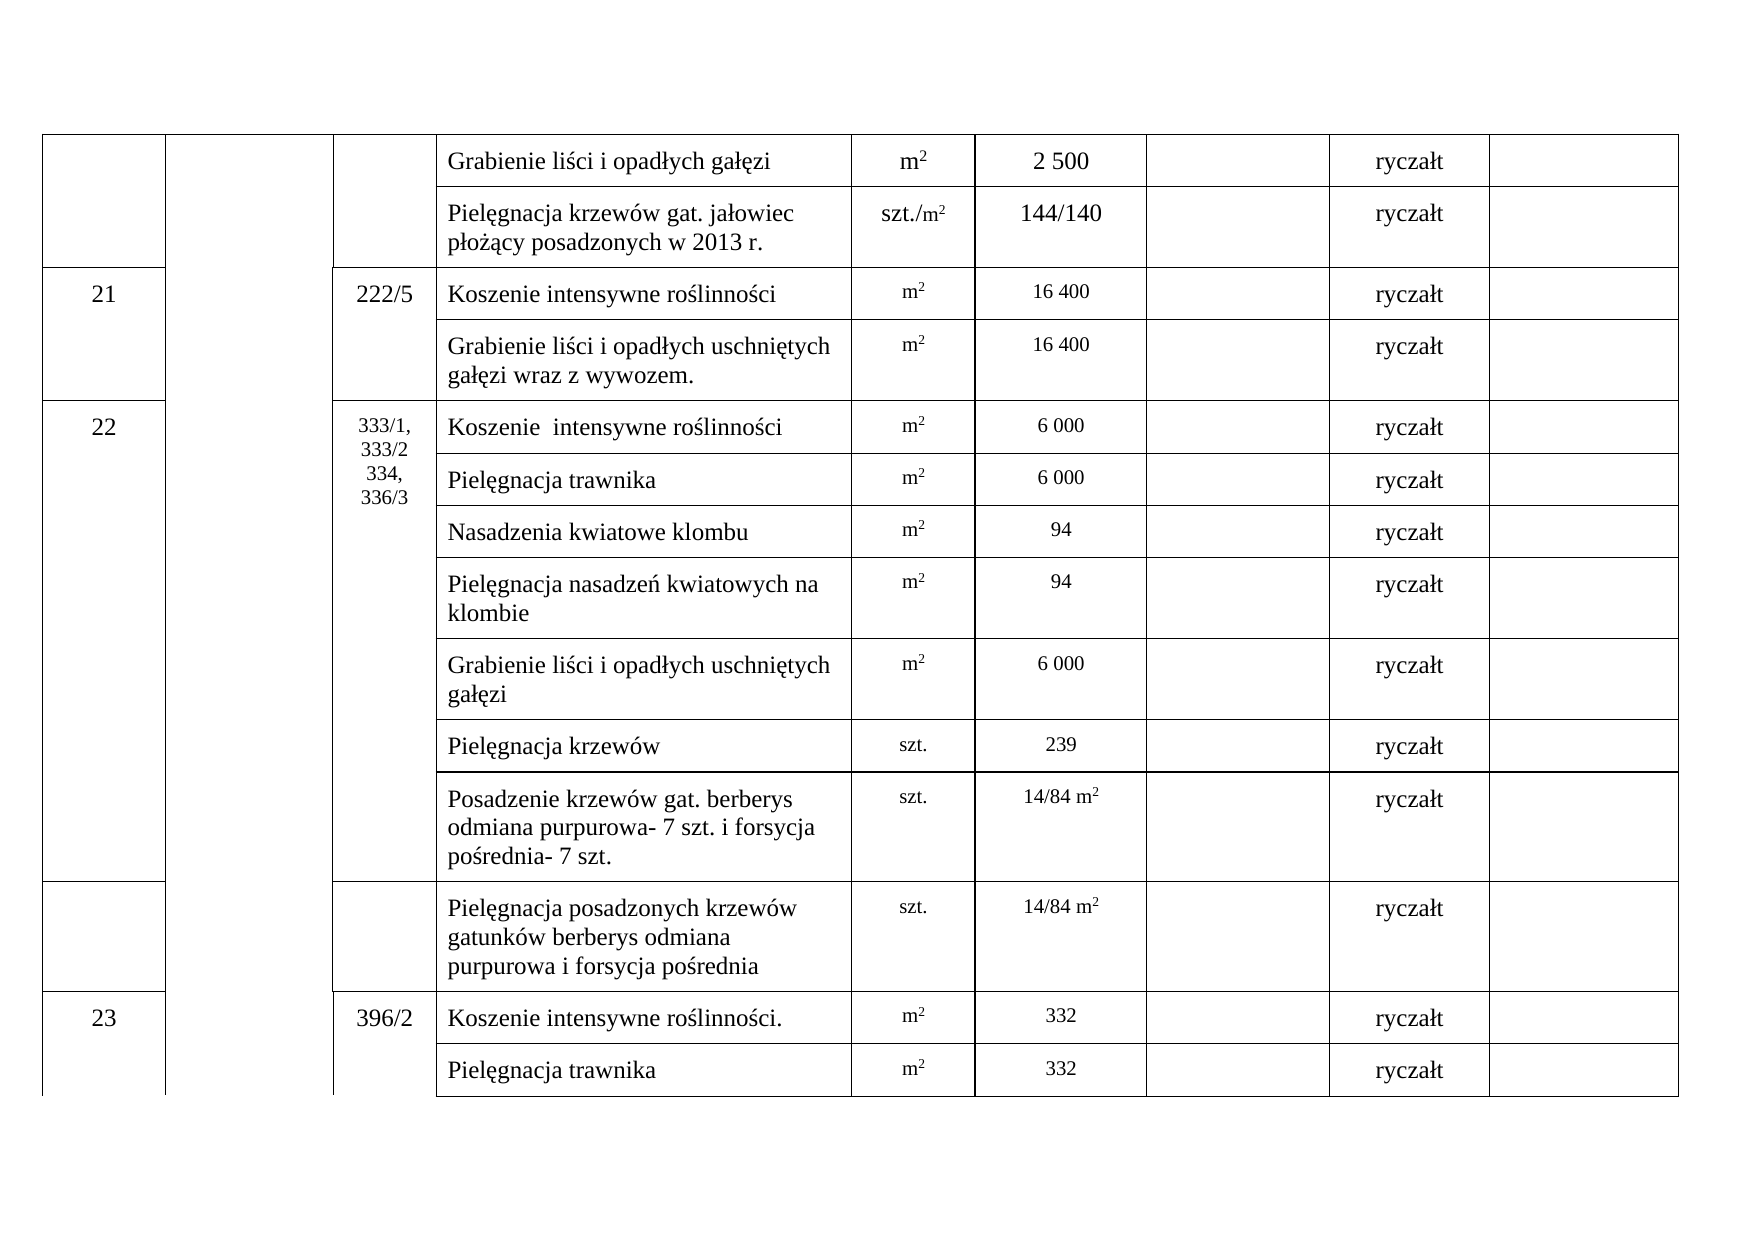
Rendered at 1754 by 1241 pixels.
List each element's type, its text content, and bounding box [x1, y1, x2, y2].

table_cell Grabienie liści i opadłych uschniętych gałęzi wraz z wywozem. [437, 320, 851, 400]
table_cell m2 [852, 135, 974, 186]
table_cell [1147, 454, 1329, 505]
table_cell ryczałt [1330, 320, 1489, 400]
table_cell [1147, 720, 1329, 771]
table_cell szt./m2 [852, 187, 974, 267]
table_cell Pielęgnacja krzewów gat. jałowiec płożący posadzonych w 2013 r. [437, 187, 851, 267]
table_cell szt. [852, 773, 974, 881]
table_cell Pielęgnacja krzewów [437, 720, 851, 771]
table_cell ryczałt [1330, 401, 1489, 452]
table_cell m2 [852, 506, 974, 557]
table_cell [1147, 268, 1329, 319]
table_cell [1490, 1044, 1678, 1096]
table_cell ryczałt [1330, 720, 1489, 771]
table_cell Pielęgnacja posadzonych krzewów gatunków berberys odmiana purpurowa i forsycja pośrednia [437, 882, 851, 991]
table_cell [1147, 992, 1329, 1043]
table_cell Koszenie intensywne roślinności [437, 268, 851, 319]
table_cell ryczałt [1330, 506, 1489, 557]
table_cell 2 500 [976, 135, 1146, 186]
table_cell [1490, 992, 1678, 1043]
table_cell [1147, 558, 1329, 638]
table_cell [1147, 401, 1329, 452]
table_cell m2 [852, 320, 974, 400]
table_cell [1490, 320, 1678, 400]
table_cell [1490, 268, 1678, 319]
table_cell [1490, 454, 1678, 505]
table_cell [1147, 773, 1329, 881]
table_cell [1490, 720, 1678, 771]
table_cell 14/84 m2 [976, 773, 1146, 881]
table_cell ryczałt [1330, 268, 1489, 319]
table_cell [1147, 320, 1329, 400]
table_cell Koszenie intensywne roślinności [437, 401, 851, 452]
table_cell Pielęgnacja trawnika [437, 1044, 851, 1096]
table_cell [43, 186, 165, 267]
table_cell [1147, 882, 1329, 991]
table_cell [1490, 187, 1678, 267]
table_cell 6 000 [976, 454, 1146, 505]
table_cell Posadzenie krzewów gat. berberys odmiana purpurowa- 7 szt. i forsycja pośrednia- 7 szt. [437, 773, 851, 881]
table_cell [1147, 506, 1329, 557]
table_cell ryczałt [1330, 187, 1489, 267]
table_cell 6 000 [976, 401, 1146, 452]
table_cell 94 [976, 558, 1146, 638]
table_cell szt. [852, 720, 974, 771]
table_cell [1490, 135, 1678, 186]
table_cell [334, 135, 436, 186]
table_cell szt. [852, 882, 974, 991]
table_cell 239 [976, 720, 1146, 771]
table_cell [166, 135, 333, 1096]
table_cell 22 [43, 401, 165, 881]
table_cell [1490, 506, 1678, 557]
table_cell ryczałt [1330, 639, 1489, 719]
table_cell [333, 882, 436, 991]
table_cell 396/2 [333, 992, 436, 1096]
table_cell Nasadzenia kwiatowe klombu [437, 506, 851, 557]
table_cell ryczałt [1330, 1044, 1489, 1096]
table_cell ryczałt [1330, 558, 1489, 638]
table_cell 21 [43, 268, 165, 400]
table_cell [1490, 639, 1678, 719]
table_cell 6 000 [976, 639, 1146, 719]
table_cell 14/84 m2 [976, 882, 1146, 991]
table_cell [1490, 401, 1678, 452]
table_cell 144/140 [976, 187, 1146, 267]
table_cell m2 [852, 639, 974, 719]
table_cell ryczałt [1330, 773, 1489, 881]
table_cell 222/5 [333, 268, 436, 400]
table_cell m2 [852, 268, 974, 319]
table_cell ryczałt [1330, 454, 1489, 505]
table_cell [334, 186, 436, 267]
table_cell ryczałt [1330, 135, 1489, 186]
table_cell m2 [852, 454, 974, 505]
table_cell [1147, 1044, 1329, 1096]
table_cell m2 [852, 558, 974, 638]
table_cell [1147, 187, 1329, 267]
table_cell 333/1, 333/2 334, 336/3 [333, 401, 436, 881]
table_cell m2 [852, 992, 974, 1043]
table_cell Grabienie liści i opadłych gałęzi [437, 135, 851, 186]
table_cell m2 [852, 401, 974, 452]
table_cell m2 [852, 1044, 974, 1096]
table_cell [43, 135, 165, 186]
table_cell ryczałt [1330, 882, 1489, 991]
table_cell [1490, 558, 1678, 638]
table_cell Koszenie intensywne roślinności. [437, 992, 851, 1043]
table_cell Pielęgnacja nasadzeń kwiatowych na klombie [437, 558, 851, 638]
table_cell 16 400 [976, 320, 1146, 400]
table_cell Pielęgnacja trawnika [437, 454, 851, 505]
table_cell [1490, 773, 1678, 881]
table_cell [1490, 882, 1678, 991]
table_cell 23 [43, 992, 166, 1096]
table_cell Grabienie liści i opadłych uschniętych gałęzi [437, 639, 851, 719]
table_cell 332 [976, 992, 1146, 1043]
table_cell [1147, 639, 1329, 719]
table_cell [43, 882, 165, 991]
table_cell ryczałt [1330, 992, 1489, 1043]
table_cell 16 400 [976, 268, 1146, 319]
table_cell 332 [976, 1044, 1146, 1096]
table_cell 94 [976, 506, 1146, 557]
table_cell [1147, 135, 1329, 186]
